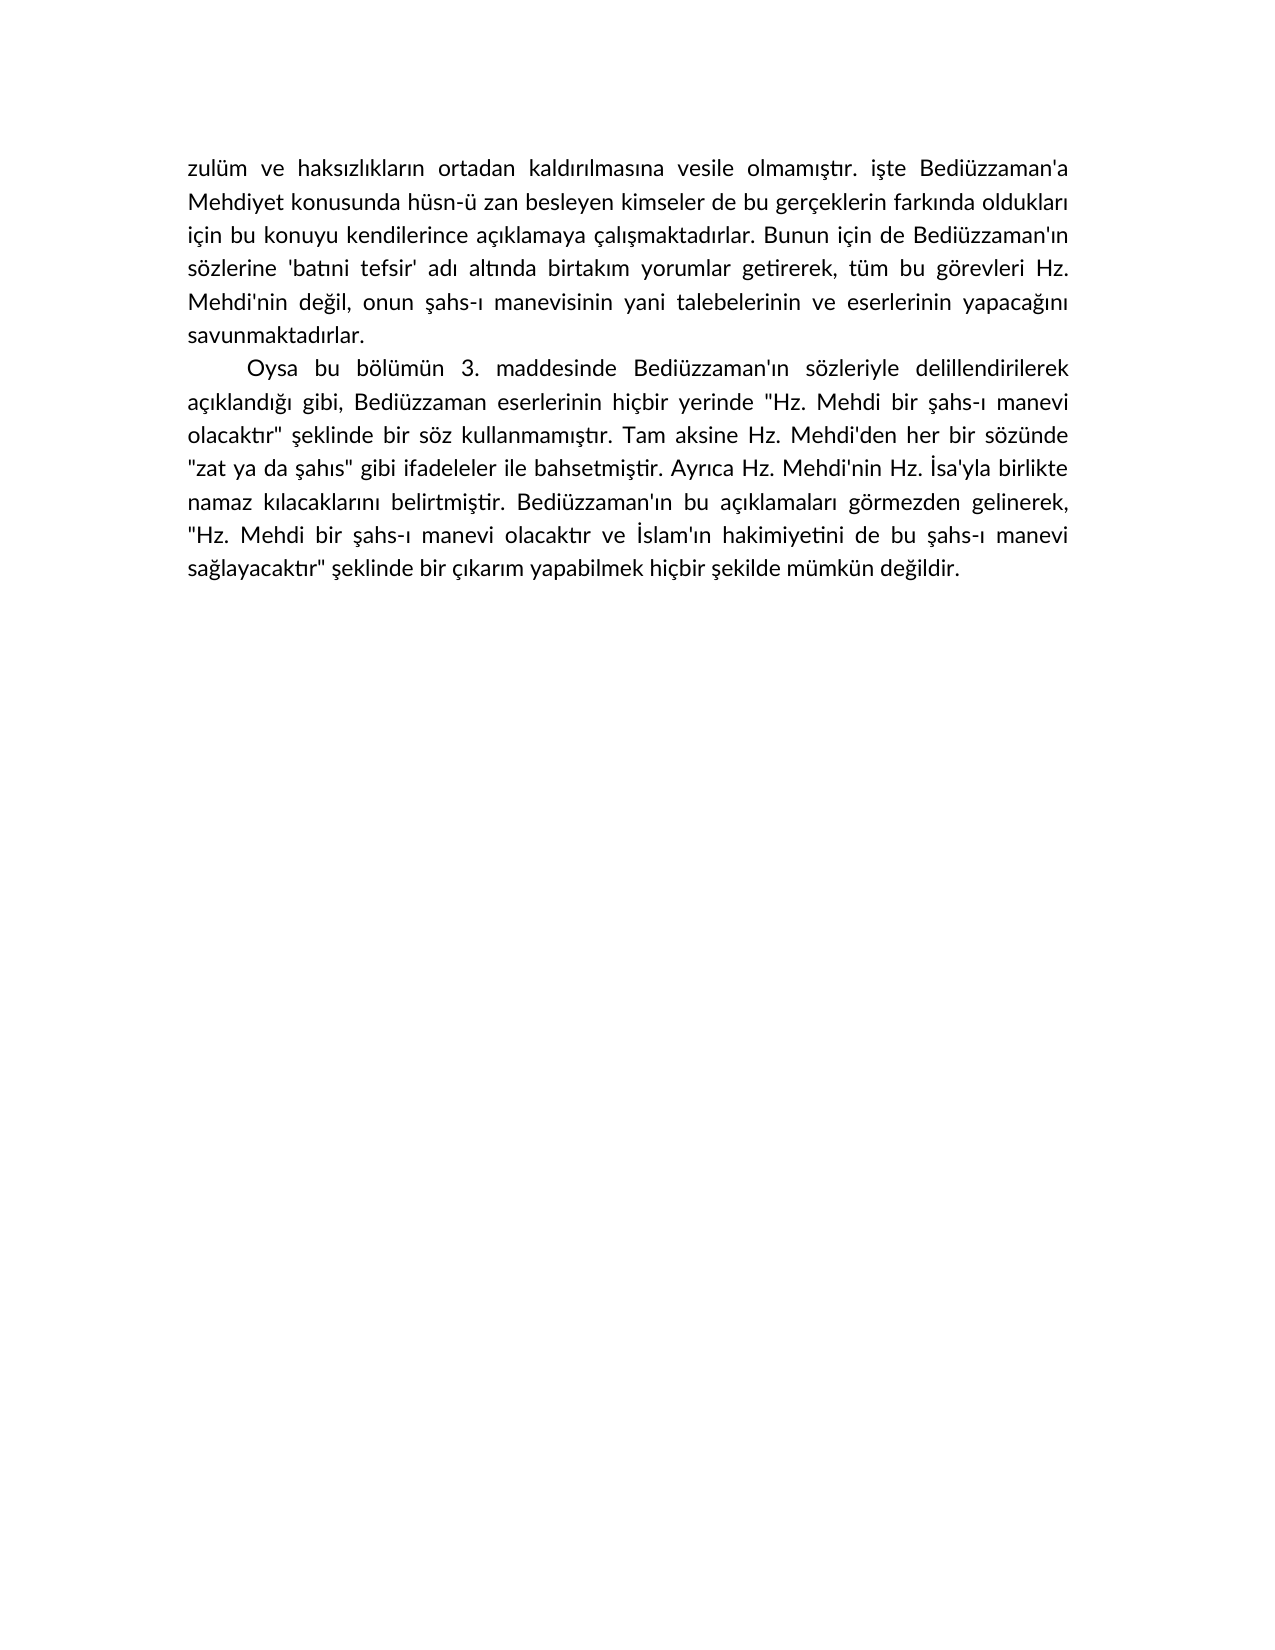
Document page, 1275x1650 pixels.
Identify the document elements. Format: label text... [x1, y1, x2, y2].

text Oysa bu bölümün 3. maddesinde Bediüzzaman'ın sözleriyle delillendirilerek açıklandığı gibi, Bediüzzaman eserlerinin hiçbir yerinde "Hz. Mehdi bir şahs-ı manevi olacaktır" şeklinde bir söz kullanmamıştır. Tam aksine Hz. Mehdi'den her bir sözünde "zat ya da şahıs" gibi ifadeleler ile bahsetmiştir. Ayrıca Hz. Mehdi'nin Hz. İsa'yla birlikte namaz kılacaklarını belirtmiştir. Bediüzzaman'ın bu açıklamaları görmezden gelinerek, "Hz. Mehdi bir şahs-ı manevi olacaktır ve İslam'ın hakimiyetini de bu şahs-ı manevi sağlayacaktır" şeklinde bir çıkarım yapabilmek hiçbir şekilde mümkün değildir. [187, 350, 1070, 583]
text zulüm ve haksızlıkların ortadan kaldırılmasına vesile olmamıştır. işte Bediüzzaman'a Mehdiyet konusunda hüsn-ü zan besleyen kimseler de bu gerçeklerin farkında oldukları için bu konuyu kendilerince açıklamaya çalışmaktadırlar. Bunun için de Bediüzzaman'ın sözlerine 'batıni tefsir' adı altında birtakım yorumlar getirerek, tüm bu görevleri Hz. Mehdi'nin değil, onun şahs-ı manevisinin yani talebelerinin ve eserlerinin yapacağını savunmaktadırlar. [187, 150, 1070, 350]
